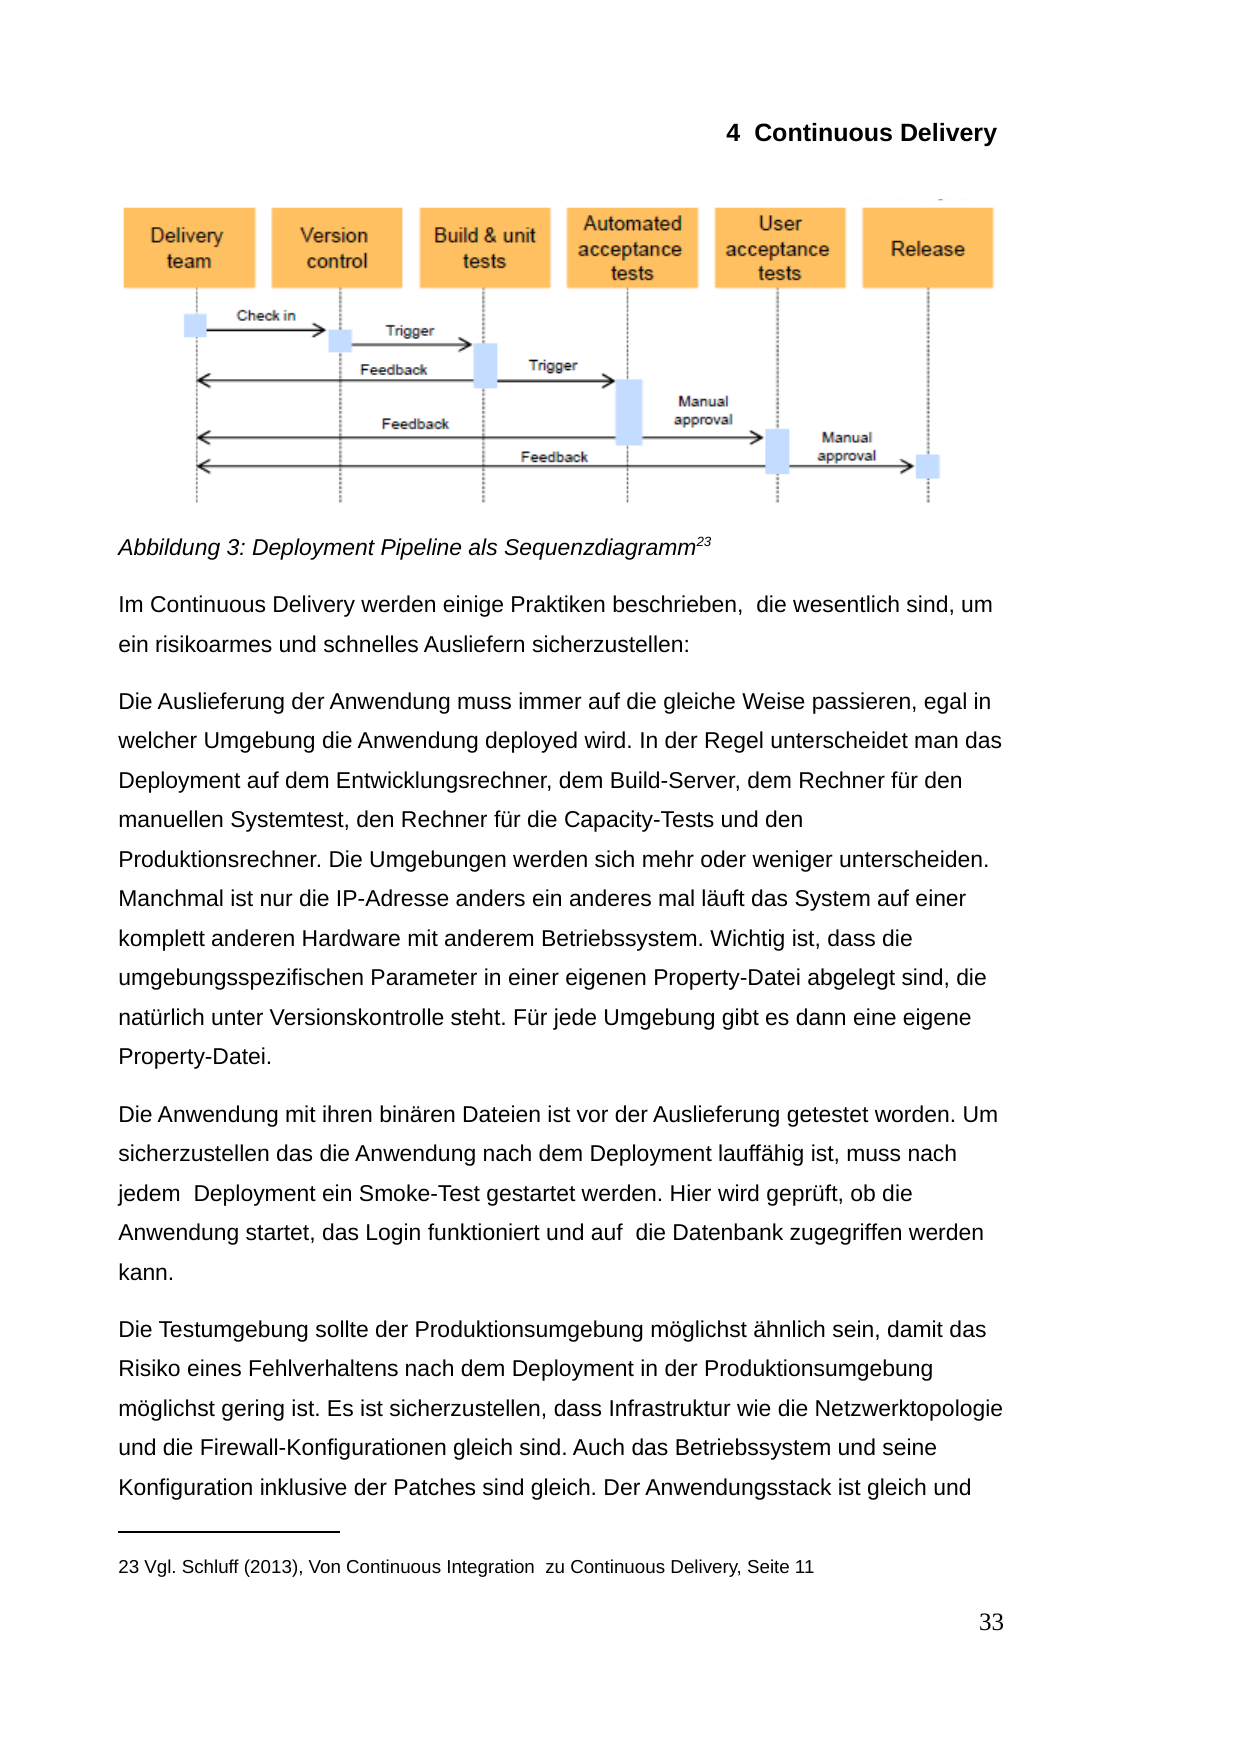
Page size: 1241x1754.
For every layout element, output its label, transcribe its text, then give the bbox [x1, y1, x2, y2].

text Im Continuous Delivery werden einige Praktiken beschrieben, die wesentlich sind, um ein risikoarmes und schnelles Ausliefern sicherzustellen: [118, 591, 1004, 657]
text Vgl. Schluff (2013), Von Continuous Integration zu Continuous Delivery, Seite 11 [118, 1556, 1004, 1578]
text Abbildung 3: Deployment Pipeline als Sequenzdiagramm [118, 521, 1004, 561]
text Die Testumgebung sollte der Produktionsumgebung möglichst ähnlich sein, damit das Risiko eines Fehlverhaltens nach dem Deployment in der Produktionsumgebung möglichst gering ist. Es ist sicherzustellen, dass Infrastruktur wie die Netzwerktopologie und die Firewall-Konfigurationen gleich sind. Auch das Betriebssystem und seine Konfiguration inklusive der Patches sind gleich. Der Anwendungsstack ist gleich und [118, 1316, 1004, 1500]
text Die Anwendung mit ihren binären Dateien ist vor der Auslieferung getestet worden. Um sicherzustellen das die Anwendung nach dem Deployment lauffähig ist, muss nach jedem Deployment ein Smoke-Test gestartet werden. Hier wird geprüft, ob die Anwendung startet, das Login funktioniert und auf die Datenbank zugegriffen werden kann. [118, 1101, 1004, 1285]
text Die Auslieferung der Anwendung muss immer auf die gleiche Weise passieren, egal in welcher Umgebung die Anwendung deployed wird. In der Regel unterscheidet man das Deployment auf dem Entwicklungsrechner, dem Build-Server, dem Rechner für den manuellen Systemtest, den Rechner für die Capacity-Tests und den Produktionsrechner. Die Umgebungen werden sich mehr oder weniger unterscheiden. Manchmal ist nur die IP-Adresse anders ein anderes mal läuft das System auf einer komplett anderen Hardware mit anderem Betriebssystem. Wichtig ist, dass die umgebungsspezifischen Parameter in einer eigenen Property-Datei abgelegt sind, die natürlich unter Versionskontrolle steht. Für jede Umgebung gibt es dann eine eigene Property-Datei. [118, 688, 1004, 1070]
picture [118, 199, 1005, 521]
text [118, 176, 1004, 199]
